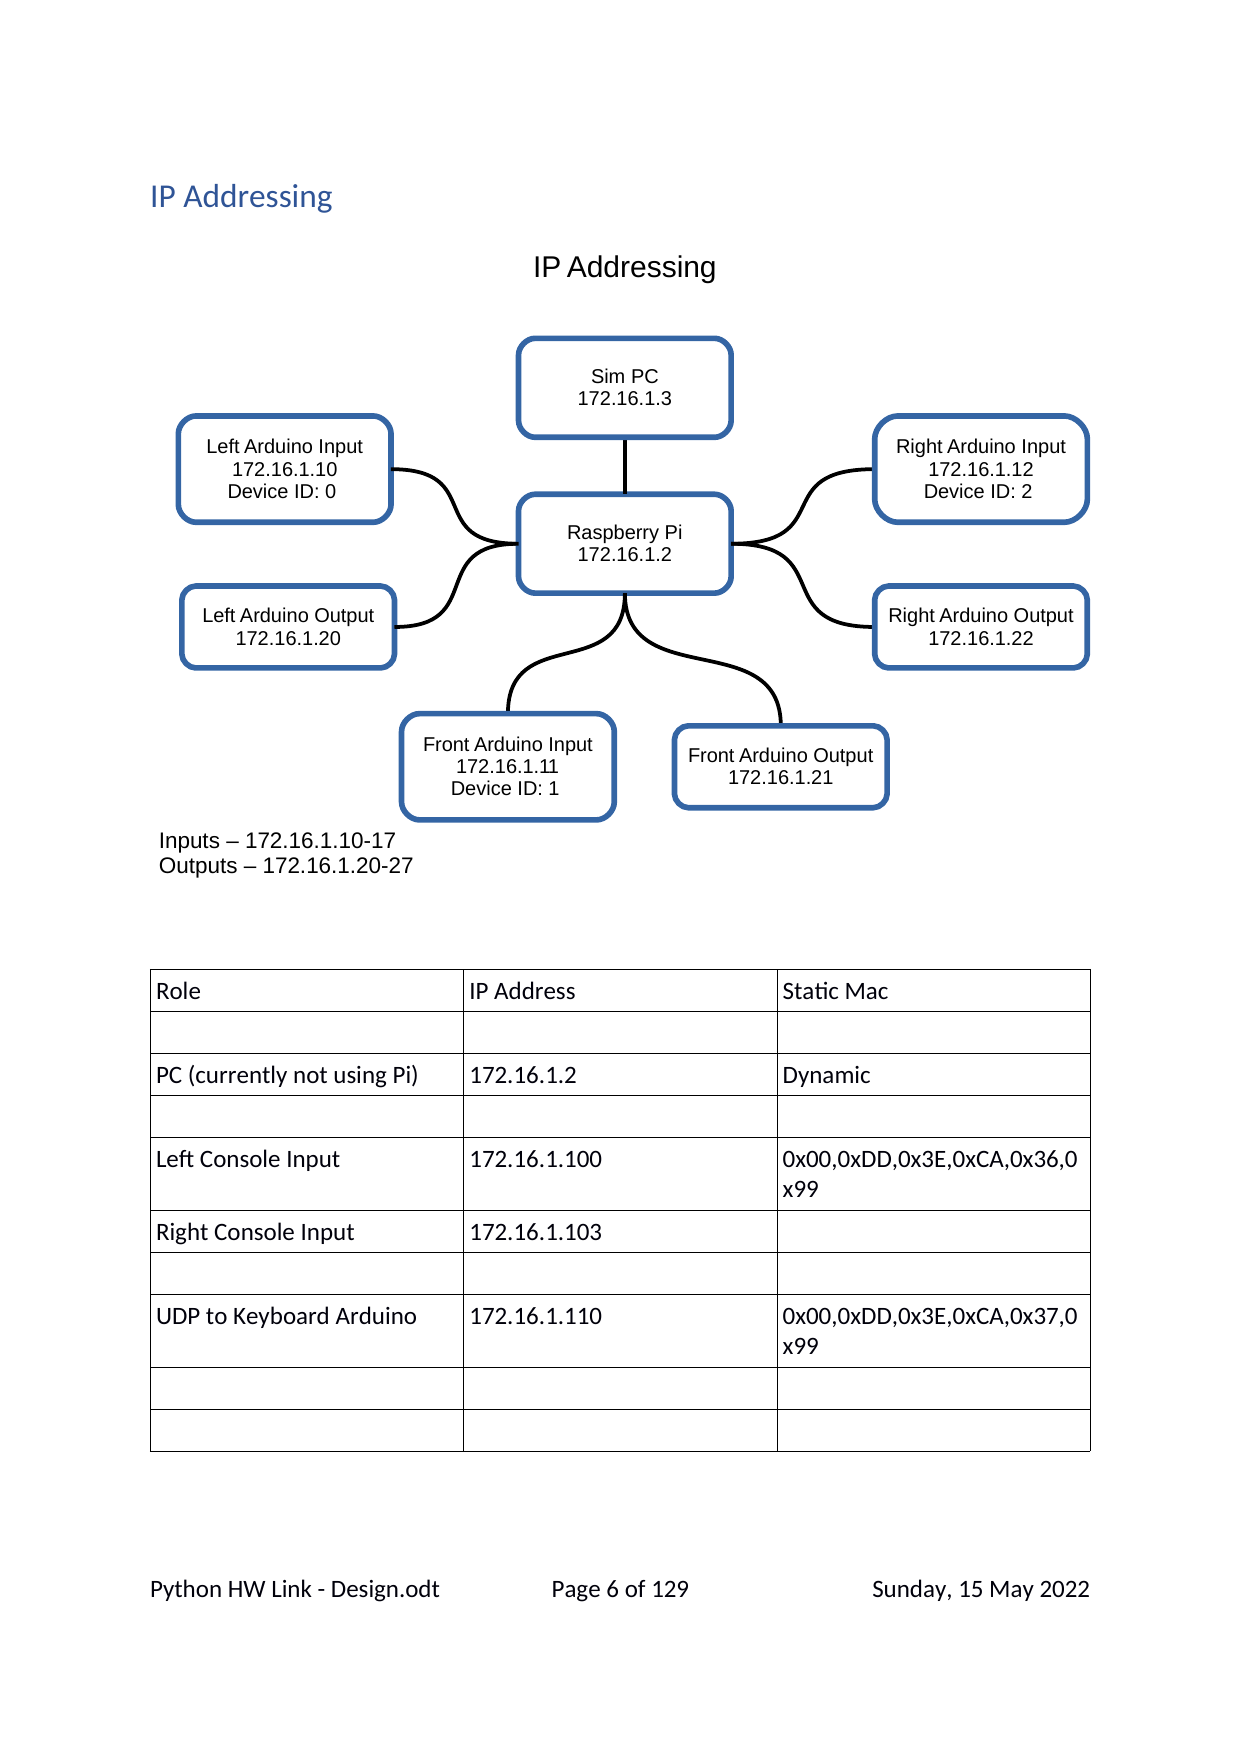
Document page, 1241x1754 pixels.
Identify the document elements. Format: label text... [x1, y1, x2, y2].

table_cell Left Console Input [151, 1138, 463, 1210]
table_cell 0x00,0xDD,0x3E,0xCA,0x37,0x99 [778, 1295, 1090, 1367]
table_cell PC (currently not using Pi) [151, 1054, 463, 1095]
table_cell UDP to Keyboard Arduino [151, 1295, 463, 1367]
table_cell 172.16.1.103 [464, 1211, 777, 1252]
table_cell [778, 1368, 1090, 1409]
table_cell [778, 1253, 1090, 1294]
table_cell [151, 1096, 463, 1137]
table_cell [464, 1096, 777, 1137]
table_cell [464, 1012, 777, 1053]
table_cell 172.16.1.110 [464, 1295, 777, 1367]
table_header IP Address [464, 970, 777, 1011]
table_cell Dynamic [778, 1054, 1090, 1095]
table_cell [151, 1410, 463, 1451]
table_cell [778, 1410, 1090, 1451]
table_cell [151, 1253, 463, 1294]
table_cell [778, 1012, 1090, 1053]
table_cell [778, 1211, 1090, 1252]
table_cell [151, 1368, 463, 1409]
table_cell Right Console Input [151, 1211, 463, 1252]
table_cell [151, 1012, 463, 1053]
table_cell 0x00,0xDD,0x3E,0xCA,0x36,0x99 [778, 1138, 1090, 1210]
table_cell [464, 1368, 777, 1409]
table_header Static Mac [778, 970, 1090, 1011]
table_cell 172.16.1.2 [464, 1054, 777, 1095]
subtitle IP Addressing [150, 175, 1090, 216]
table_cell [778, 1096, 1090, 1137]
table_cell 172.16.1.100 [464, 1138, 777, 1210]
table_cell [464, 1410, 777, 1451]
table_header Role [151, 970, 463, 1011]
table_cell [464, 1253, 777, 1294]
